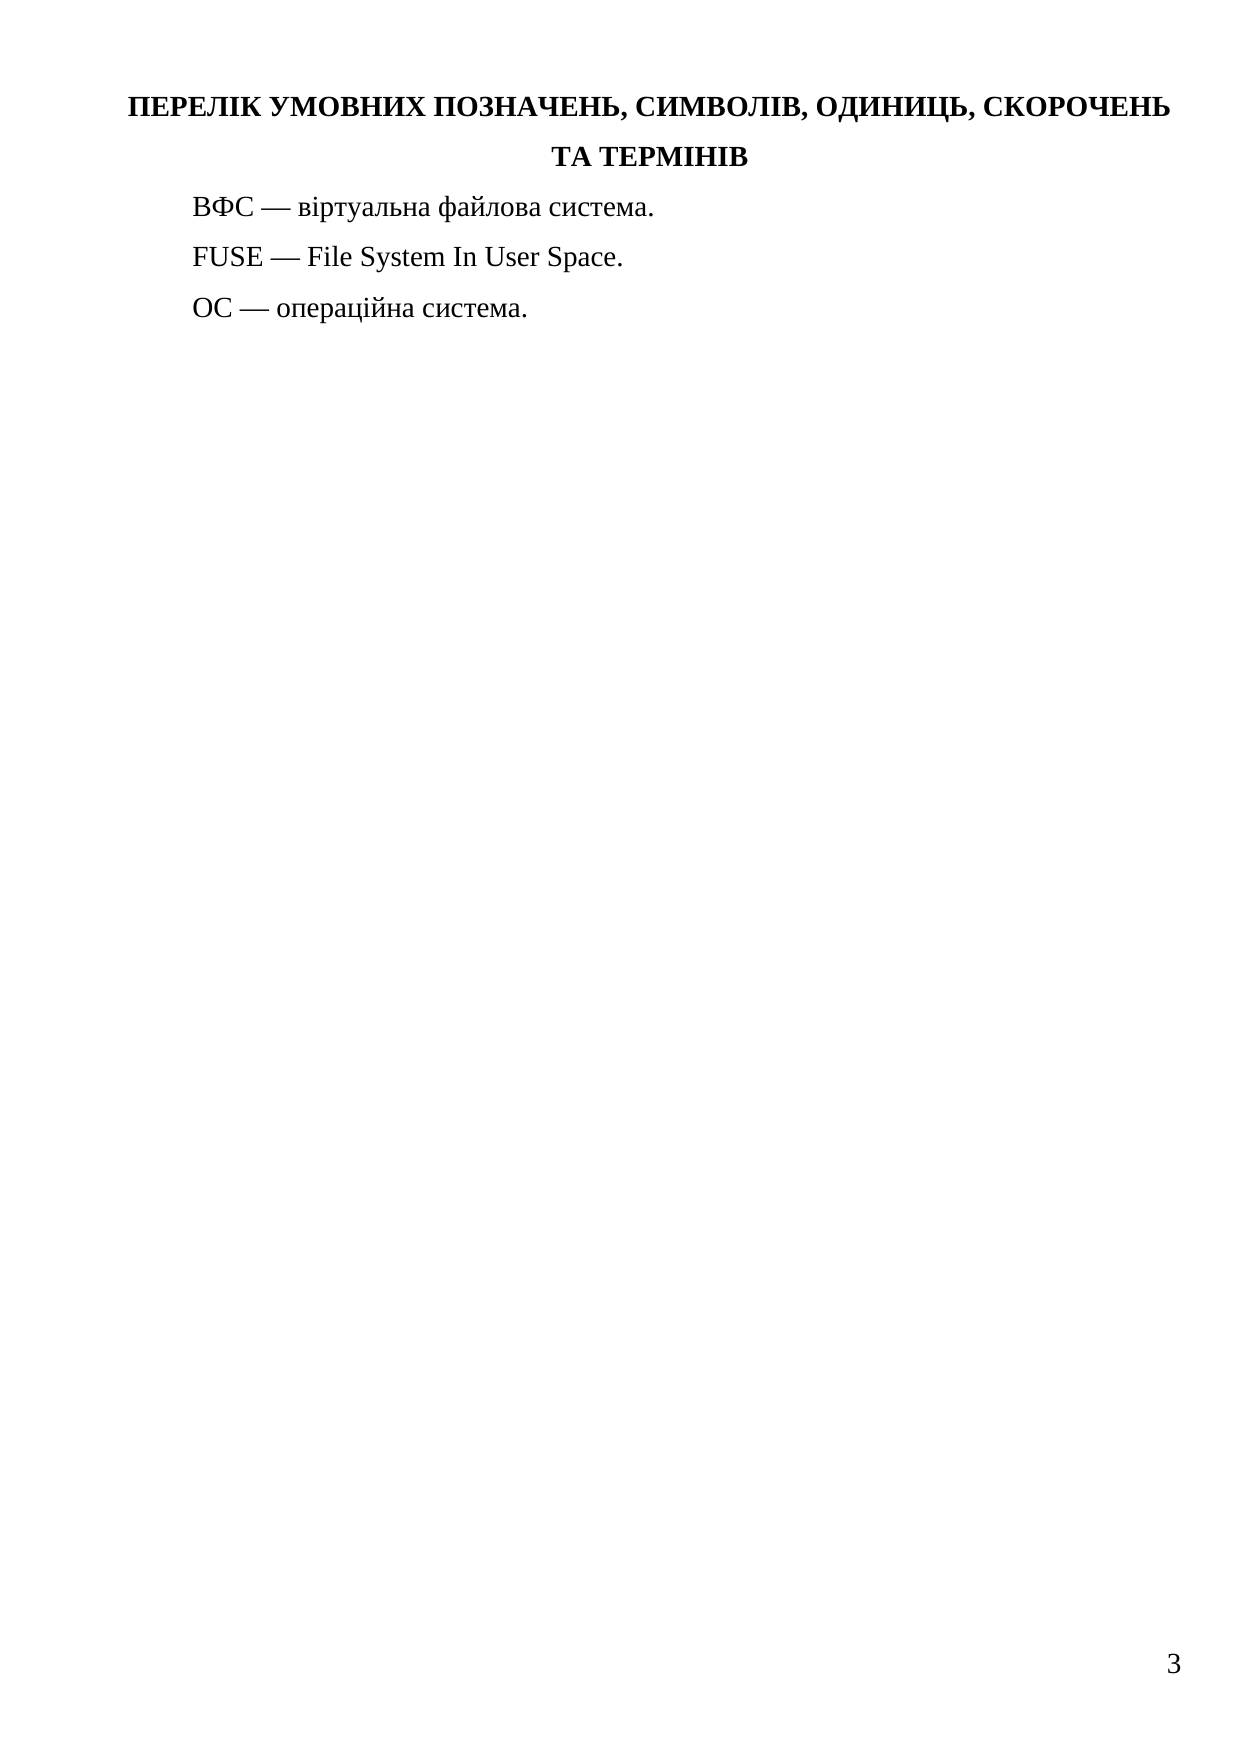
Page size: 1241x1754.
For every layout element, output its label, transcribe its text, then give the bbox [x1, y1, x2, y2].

text ОС — операційна система. [118, 290, 1181, 323]
text FUSE — File System In User Space. [118, 239, 1181, 273]
subtitle Перелік умовних позначень, символів, одиниць, скорочень та термінів [118, 89, 1181, 172]
text ВФС — віртуальна файлова система. [118, 189, 1181, 223]
